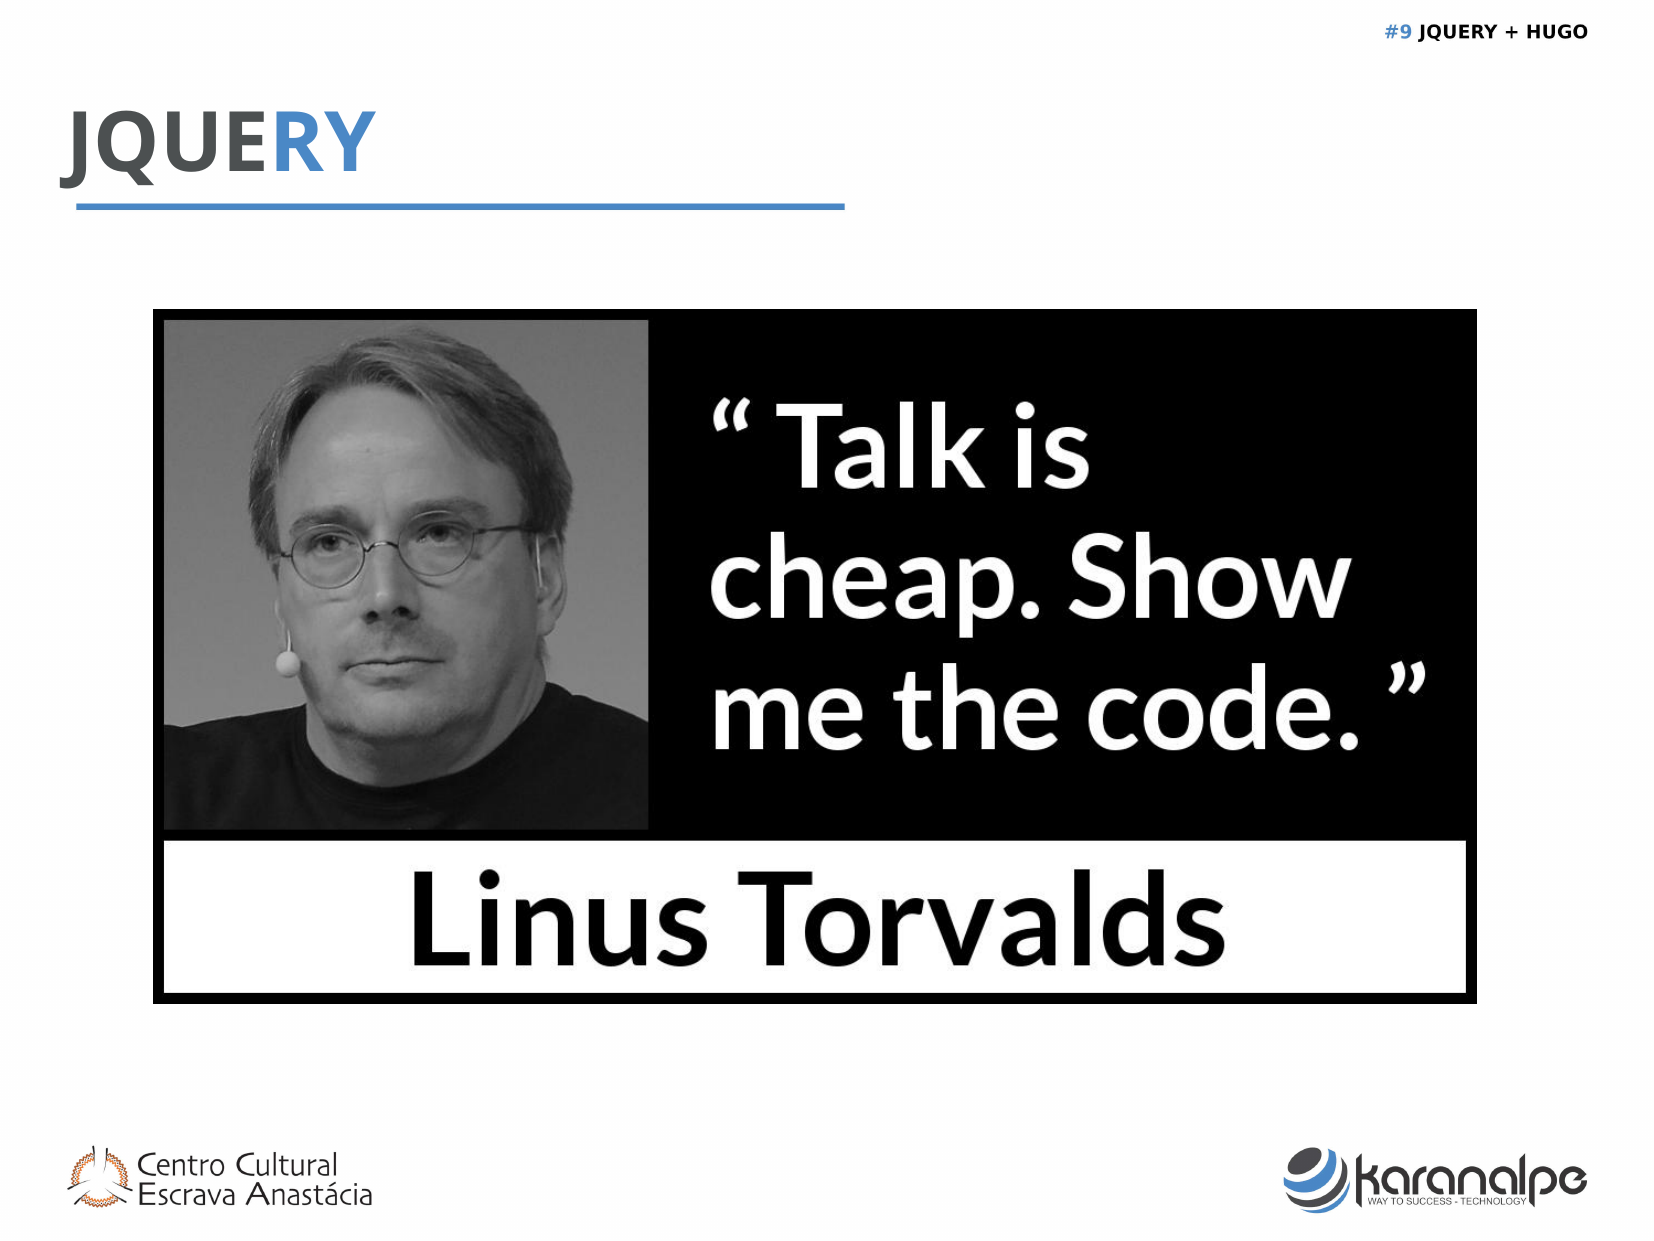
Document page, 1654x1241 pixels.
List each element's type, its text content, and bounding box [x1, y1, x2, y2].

picture [0, 0, 1654, 1241]
title JQUERY [66, 35, 1555, 243]
